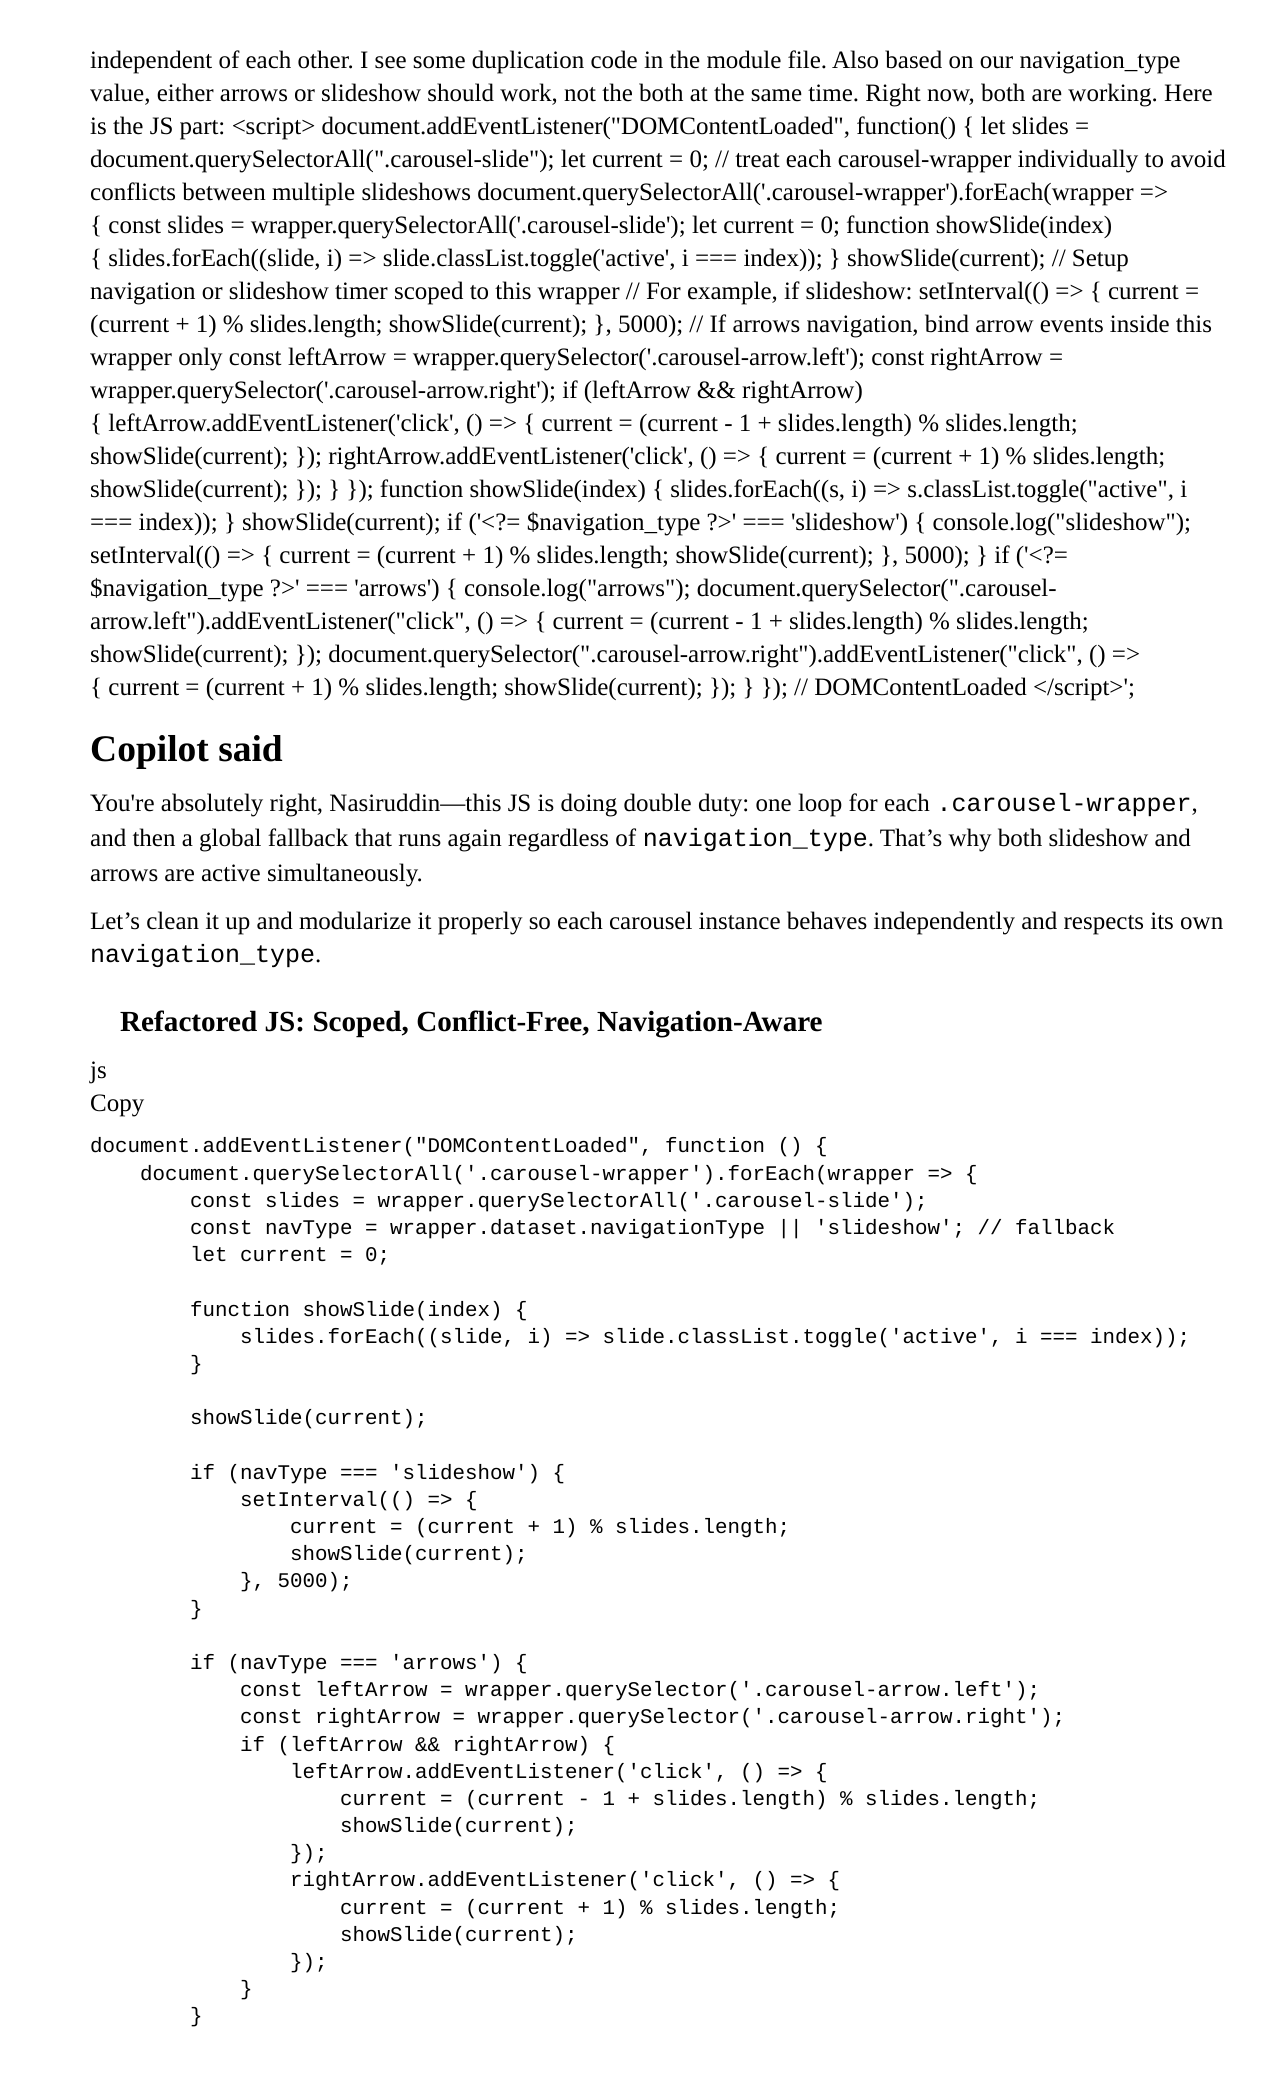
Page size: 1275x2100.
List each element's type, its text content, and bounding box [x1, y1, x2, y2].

text showSlide(current); [90, 1924, 1230, 1947]
text document.addEventListener("DOMContentLoaded", function () { [90, 1135, 1230, 1159]
text rightArrow.addEventListener('click', () => { [90, 1869, 1230, 1893]
text current = (current - 1 + slides.length) % slides.length; [90, 1788, 1230, 1812]
text current = (current + 1) % slides.length; [90, 1516, 1230, 1540]
text showSlide(current); [90, 1815, 1230, 1839]
text const slides = wrapper.querySelectorAll('.carousel-slide'); [90, 1190, 1230, 1213]
text } [90, 1598, 1230, 1621]
text }, 5000); [90, 1570, 1230, 1594]
text current = (current + 1) % slides.length; [90, 1897, 1230, 1920]
text } [90, 1978, 1230, 2002]
text independent of each other. I see some duplication code in the module file. Also based on our navigation_type value, either arrows or slideshow should work, not the both at the same time. Right now, both are working. Here is the JS part: <script> document.addEventListener("DOMContentLoaded", function() { let slides = document.querySelectorAll(".carousel-slide"); let current = 0; // treat each carousel-wrapper individually to avoid conflicts between multiple slideshows document.querySelectorAll('.carousel-wrapper').forEach(wrapper => { const slides = wrapper.querySelectorAll('.carousel-slide'); let current = 0; function showSlide(index) { slides.forEach((slide, i) => slide.classList.toggle('active', i === index)); } showSlide(current); // Setup navigation or slideshow timer scoped to this wrapper // For example, if slideshow: setInterval(() => { current = (current + 1) % slides.length; showSlide(current); }, 5000); // If arrows navigation, bind arrow events inside this wrapper only const leftArrow = wrapper.querySelector('.carousel-arrow.left'); const rightArrow = wrapper.querySelector('.carousel-arrow.right'); if (leftArrow && rightArrow) { leftArrow.addEventListener('click', () => { current = (current - 1 + slides.length) % slides.length; showSlide(current); }); rightArrow.addEventListener('click', () => { current = (current + 1) % slides.length; showSlide(current); }); } }); function showSlide(index) { slides.forEach((s, i) => s.classList.toggle("active", i === index)); } showSlide(current); if ('<?= $navigation_type ?>' === 'slideshow') { console.log("slideshow"); setInterval(() => { current = (current + 1) % slides.length; showSlide(current); }, 5000); } if ('<?= $navigation_type ?>' === 'arrows') { console.log("arrows"); document.querySelector(".carousel-arrow.left").addEventListener("click", () => { current = (current - 1 + slides.length) % slides.length; showSlide(current); }); document.querySelector(".carousel-arrow.right").addEventListener("click", () => { current = (current + 1) % slides.length; showSlide(current); }); } }); // DOMContentLoaded </script>'; [90, 45, 1230, 701]
text function showSlide(index) { [90, 1298, 1230, 1322]
text Copy [90, 1088, 1230, 1117]
text setInterval(() => { [90, 1489, 1230, 1512]
subtitle Copilot said [90, 726, 1230, 769]
text leftArrow.addEventListener('click', () => { [90, 1761, 1230, 1784]
subtitle ✅ Refactored JS: Scoped, Conflict-Free, Navigation-Aware [90, 1004, 1230, 1037]
text if (navType === 'arrows') { [90, 1652, 1230, 1676]
text slides.forEach((slide, i) => slide.classList.toggle('active', i === index)); [90, 1326, 1230, 1349]
text showSlide(current); [90, 1543, 1230, 1567]
text document.querySelectorAll('.carousel-wrapper').forEach(wrapper => { [90, 1163, 1230, 1186]
text showSlide(current); [90, 1407, 1230, 1431]
text }); [90, 1842, 1230, 1866]
text if (navType === 'slideshow') { [90, 1462, 1230, 1485]
text const rightArrow = wrapper.querySelector('.carousel-arrow.right'); [90, 1706, 1230, 1730]
text Let’s clean it up and modularize it properly so each carousel instance behaves independently and respects its own navigation_type. [90, 906, 1230, 970]
text } [90, 2005, 1230, 2029]
text You're absolutely right, Nasiruddin—this JS is doing double duty: one loop for each .carousel-wrapper, and then a global fallback that runs again regardless of navigation_type. That’s why both slideshow and arrows are active simultaneously. [90, 788, 1230, 887]
text const navType = wrapper.dataset.navigationType || 'slideshow'; // fallback [90, 1217, 1230, 1241]
text js [90, 1055, 1230, 1083]
text let current = 0; [90, 1244, 1230, 1268]
text const leftArrow = wrapper.querySelector('.carousel-arrow.left'); [90, 1679, 1230, 1703]
text if (leftArrow && rightArrow) { [90, 1733, 1230, 1757]
text } [90, 1353, 1230, 1377]
text }); [90, 1951, 1230, 1975]
